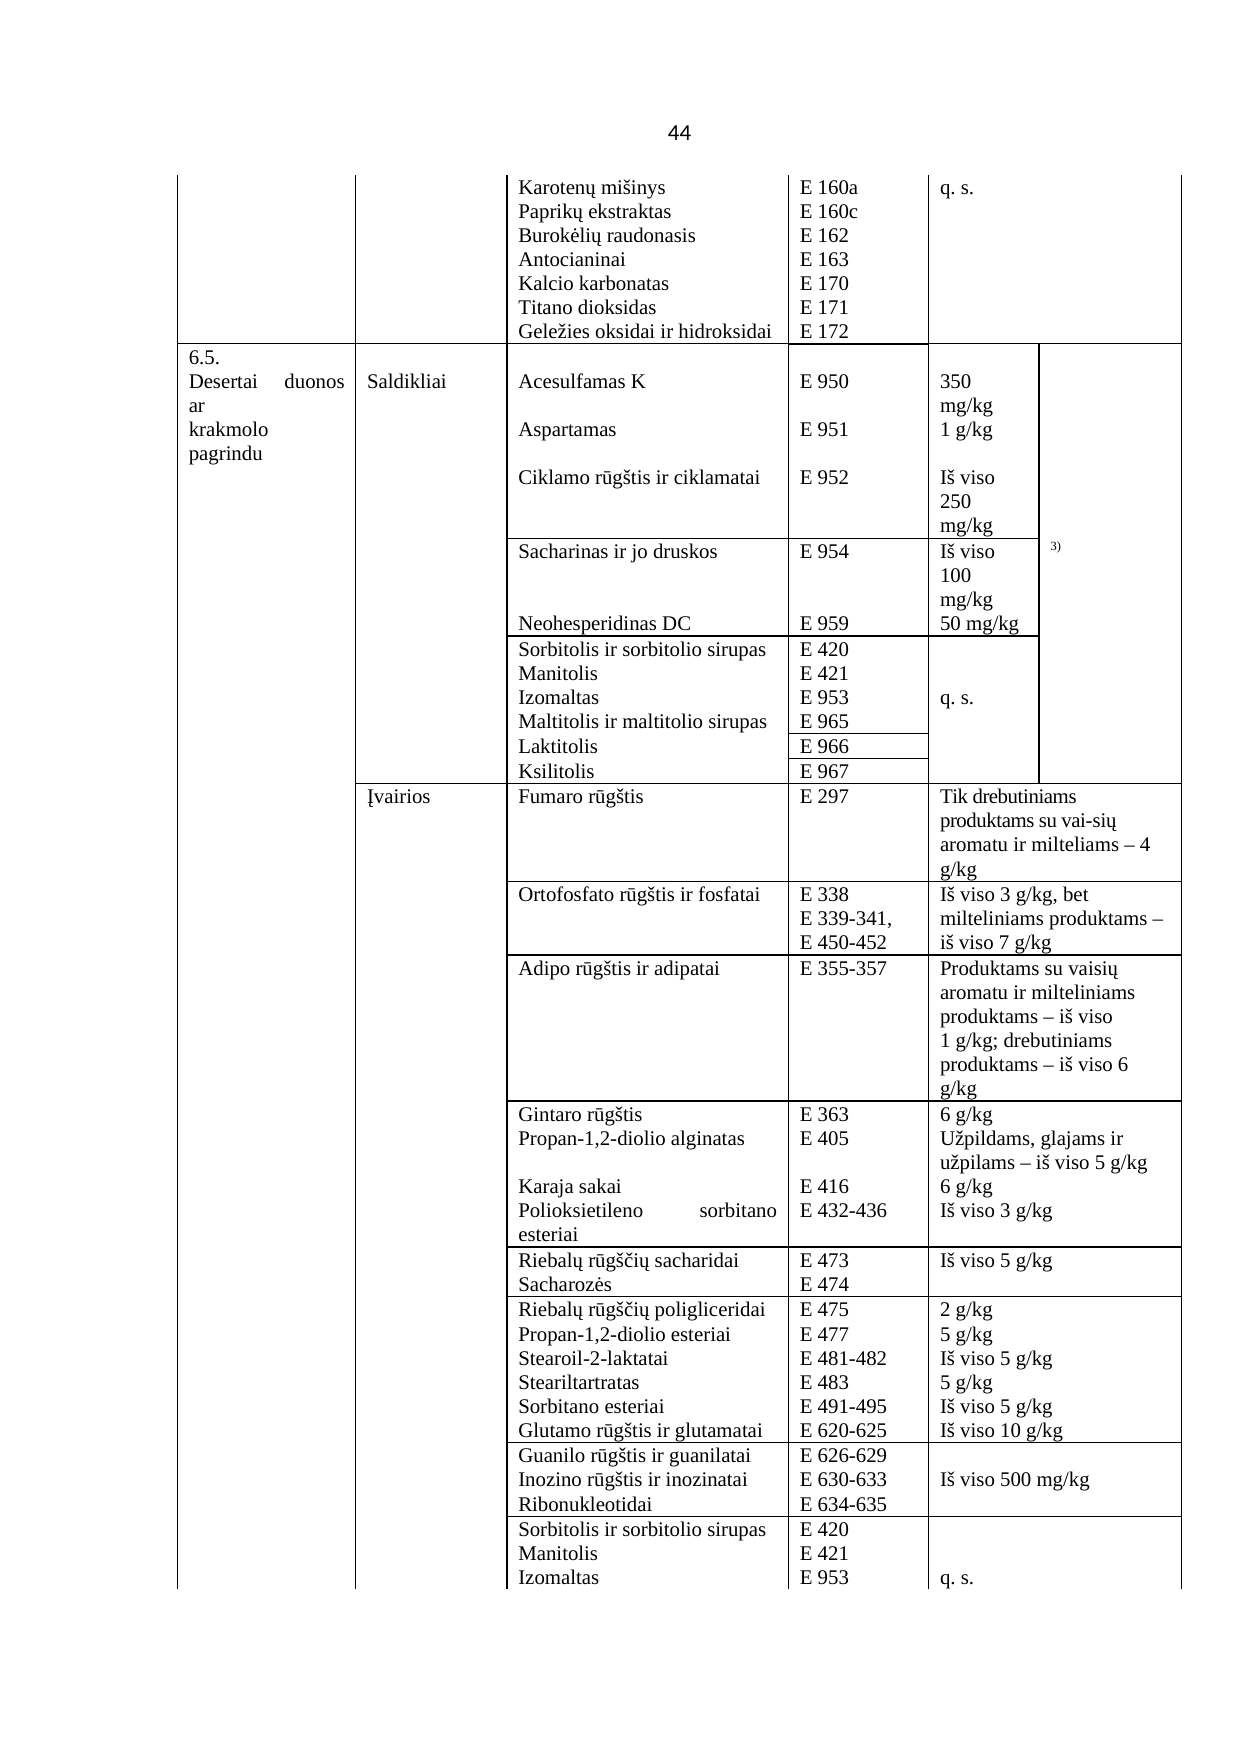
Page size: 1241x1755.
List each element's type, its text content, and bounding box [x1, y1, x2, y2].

table_cell E 421 [789, 661, 928, 685]
table_cell Sacharinas ir jo druskos [508, 539, 788, 611]
table_cell Gintaro rūgštis [508, 1102, 788, 1126]
table_cell [178, 685, 355, 709]
table_cell [178, 175, 355, 199]
table_cell 5 g/kg [929, 1321, 1181, 1346]
table_cell [178, 881, 355, 954]
table_cell [1040, 344, 1181, 417]
table_cell [356, 1346, 506, 1369]
table_cell Neohesperidinas DC [508, 611, 788, 635]
table_cell Izomaltas [508, 685, 788, 709]
table_cell [356, 1442, 506, 1467]
table_cell E 952 [789, 465, 928, 537]
table_cell [356, 1272, 506, 1296]
table_cell [178, 954, 355, 1100]
table_cell E 630-633 [789, 1468, 928, 1491]
table_cell [178, 295, 355, 319]
table_cell [178, 319, 355, 343]
table_cell E 475 [789, 1297, 928, 1321]
table_cell [356, 417, 506, 465]
table_cell [356, 1198, 506, 1246]
table_cell [1040, 733, 1181, 758]
table_cell [356, 465, 506, 537]
table_cell Burokėlių raudonasis [508, 223, 788, 247]
table_cell Iš viso 250 mg/kg [929, 465, 1038, 537]
table_cell [929, 271, 1181, 295]
table_cell [178, 538, 355, 611]
table_cell Karotenų mišinys [508, 175, 788, 199]
table_cell Kalcio karbonatas [508, 271, 788, 295]
table_cell [356, 1565, 506, 1589]
table_cell E 954 [789, 539, 928, 611]
table_cell [178, 1100, 355, 1126]
table_cell [356, 661, 506, 685]
table_cell [356, 709, 506, 733]
table_cell [356, 1541, 506, 1565]
table_cell E 620-625 [789, 1418, 928, 1442]
table_cell E 338 E 339-341, E 450-452 [789, 882, 928, 954]
table_cell [178, 1198, 355, 1246]
table_cell E 162 [789, 223, 928, 247]
table_cell [178, 758, 355, 783]
table_cell Maltitolis ir maltitolio sirupas [508, 709, 788, 733]
table_cell [178, 199, 355, 223]
table_cell Ciklamo rūgštis ir ciklamatai [508, 465, 788, 537]
table_cell [178, 1491, 355, 1516]
table_cell Paprikų ekstraktas [508, 199, 788, 223]
table_cell E 634-635 [789, 1491, 928, 1516]
table_cell Ksilitolis [508, 758, 788, 783]
table_cell Propan-1,2-diolio esteriai [508, 1321, 788, 1346]
table_cell [356, 1468, 506, 1491]
table_cell Glutamo rūgštis ir glutamatai [508, 1418, 788, 1442]
table_cell E 420 [789, 1517, 928, 1541]
table_cell [178, 1321, 355, 1346]
table_cell q. s. [929, 1565, 1181, 1589]
table_cell E 953 [789, 1565, 928, 1589]
table_cell [1040, 611, 1181, 635]
table_cell 350 mg/kg [929, 344, 1038, 417]
table_cell [1040, 661, 1181, 685]
table_cell [178, 1126, 355, 1174]
table_cell [929, 319, 1181, 343]
table_cell E 966 [789, 734, 928, 758]
table_cell [929, 223, 1181, 247]
table_cell [356, 1246, 506, 1272]
table_cell [356, 635, 506, 661]
table_cell [178, 465, 355, 537]
table_cell Ortofosfato rūgštis ir fosfatai [508, 882, 788, 954]
table_cell [356, 954, 506, 1100]
table_cell [356, 1394, 506, 1418]
table_cell [929, 733, 1038, 758]
table_cell [356, 199, 506, 223]
table_cell E 355-357 [789, 956, 928, 1100]
table_cell Sorbitolis ir sorbitolio sirupas [508, 637, 788, 661]
table_cell E 473 [789, 1248, 928, 1272]
table_cell E 363 [789, 1102, 928, 1126]
table_cell [178, 1541, 355, 1565]
table_cell [356, 733, 506, 758]
table_cell 6.5. Desertai duonos ar [178, 344, 355, 417]
table_cell Sorbitolis ir sorbitolio sirupas [508, 1517, 788, 1541]
table_cell [356, 685, 506, 709]
table_cell Stearoil-2-laktatai [508, 1346, 788, 1369]
table_cell E 483 [789, 1370, 928, 1394]
table_cell [929, 709, 1038, 733]
table_cell [178, 1346, 355, 1369]
table_cell [178, 271, 355, 295]
table_cell [178, 611, 355, 635]
table_cell Aspartamas [508, 417, 788, 465]
table_cell E 626-629 [789, 1443, 928, 1467]
table_cell Izomaltas [508, 1565, 788, 1589]
table_cell Sorbitano esteriai [508, 1394, 788, 1418]
table_cell [929, 1491, 1181, 1516]
table_cell E 172 [789, 319, 928, 343]
table_cell 5 g/kg [929, 1370, 1181, 1394]
table_cell E 171 [789, 295, 928, 319]
table_cell Manitolis [508, 1541, 788, 1565]
table_cell [178, 223, 355, 247]
table_cell E 170 [789, 271, 928, 295]
table_cell Antocianinai [508, 247, 788, 271]
table_cell [178, 247, 355, 271]
table_cell Iš viso 500 mg/kg [929, 1468, 1181, 1491]
table_cell E 951 [789, 417, 928, 465]
table_cell Riebalų rūgščių poligliceridai [508, 1297, 788, 1321]
table_cell [356, 611, 506, 635]
table_cell E 297 [789, 784, 928, 881]
table_cell E 953 [789, 685, 928, 709]
table_cell Karaja sakai [508, 1174, 788, 1198]
table_cell [1040, 709, 1181, 733]
table_cell Iš viso 5 g/kg [929, 1394, 1181, 1418]
table_cell E 477 [789, 1321, 928, 1346]
table_cell Steariltartratas [508, 1370, 788, 1394]
table_cell Užpildams, glajams ir užpilams – iš viso 5 g/kg [929, 1126, 1181, 1174]
table_cell [929, 1272, 1181, 1296]
table_cell Propan-1,2-diolio alginatas [508, 1126, 788, 1174]
table_cell E 950 [789, 345, 928, 417]
table_cell [1040, 417, 1181, 465]
table_cell [356, 1370, 506, 1394]
table_cell [178, 1442, 355, 1467]
table_cell Manitolis [508, 661, 788, 685]
table_cell [178, 1246, 355, 1272]
table_cell Laktitolis [508, 733, 788, 758]
table_cell [178, 1370, 355, 1394]
table_cell E 420 [789, 637, 928, 661]
table_cell E 474 [789, 1272, 928, 1296]
table_cell [929, 1443, 1181, 1467]
table_cell [178, 1296, 355, 1321]
table_cell [356, 271, 506, 295]
table_cell Iš viso 100 mg/kg [929, 539, 1038, 611]
table_cell krakmolo pagrindu [178, 417, 355, 465]
table_cell [356, 881, 506, 954]
table_cell Iš viso 5 g/kg [929, 1346, 1181, 1369]
table_cell Iš viso 10 g/kg [929, 1418, 1181, 1442]
table_cell Iš viso 5 g/kg [929, 1248, 1181, 1272]
table_cell Geležies oksidai ir hidroksidai [508, 319, 788, 343]
table_cell [178, 1565, 355, 1589]
table_cell Ribonukleotidai [508, 1491, 788, 1516]
table_cell E 959 [789, 611, 928, 635]
table_cell [356, 1491, 506, 1516]
table_cell Acesulfamas K [508, 344, 788, 417]
table_cell Adipo rūgštis ir adipatai [508, 956, 788, 1100]
table_cell [356, 1174, 506, 1198]
table_cell 1 g/kg [929, 417, 1038, 465]
table_cell Riebalų rūgščių sacharidai [508, 1248, 788, 1272]
table_cell [1040, 465, 1181, 537]
table_cell Sacharozės [508, 1272, 788, 1296]
table_cell q. s. [929, 685, 1038, 709]
table_cell [356, 538, 506, 611]
table_cell [929, 199, 1181, 223]
table_cell [929, 637, 1038, 661]
table_cell E 421 [789, 1541, 928, 1565]
table_cell E 967 [789, 759, 928, 783]
table_cell Inozino rūgštis ir inozinatai [508, 1468, 788, 1491]
table_cell [356, 1126, 506, 1174]
table_cell [356, 223, 506, 247]
table_cell 3) [1040, 538, 1181, 611]
table_cell [1040, 685, 1181, 709]
table_cell [178, 1174, 355, 1198]
table_cell [356, 1296, 506, 1321]
table_cell [929, 758, 1038, 783]
table_cell [929, 1541, 1181, 1565]
table_cell [929, 295, 1181, 319]
table_cell [356, 1418, 506, 1442]
table_cell 6 g/kg [929, 1174, 1181, 1198]
table_cell E 160c [789, 199, 928, 223]
table_cell E 965 [789, 709, 928, 733]
table_cell Iš viso 3 g/kg [929, 1198, 1181, 1246]
table_cell [356, 175, 506, 199]
table_cell [178, 1418, 355, 1442]
table_cell [929, 247, 1181, 271]
table_cell 50 mg/kg [929, 611, 1038, 635]
table_cell [178, 1468, 355, 1491]
table_cell [178, 1394, 355, 1418]
table_cell [178, 709, 355, 733]
table_cell [178, 661, 355, 685]
table_cell 2 g/kg [929, 1297, 1181, 1321]
table_cell Fumaro rūgštis [508, 784, 788, 881]
table_cell E 432-436 [789, 1198, 928, 1246]
table_cell [178, 1516, 355, 1541]
table_cell [356, 247, 506, 271]
table_cell q. s. [929, 175, 1181, 199]
table_cell [178, 783, 355, 881]
table_cell E 163 [789, 247, 928, 271]
table_cell Polioksietileno sorbitano esteriai [508, 1198, 788, 1246]
table_cell [178, 733, 355, 758]
table_cell [356, 758, 506, 783]
table_cell Titano dioksidas [508, 295, 788, 319]
table_cell [356, 1516, 506, 1541]
table_cell [1040, 635, 1181, 661]
table_cell Saldikliai [356, 344, 506, 417]
table_cell [929, 1517, 1181, 1541]
table_cell [356, 1321, 506, 1346]
table_cell Iš viso 3 g/kg, bet milteliniams produktams – iš viso 7 g/kg [929, 882, 1181, 954]
table_cell E 405 [789, 1126, 928, 1174]
table_cell [178, 635, 355, 661]
table_cell E 160a [789, 175, 928, 199]
table_cell [356, 319, 506, 343]
table_cell [929, 661, 1038, 685]
table_cell [178, 1272, 355, 1296]
table_cell [356, 295, 506, 319]
table_cell E 491-495 [789, 1394, 928, 1418]
table_cell Tik drebutiniams produktams su vai-sių aromatu ir milteliams – 4 g/kg [929, 784, 1181, 881]
table_cell 6 g/kg [929, 1102, 1181, 1126]
table_cell Įvairios [356, 784, 506, 881]
table_cell Produktams su vaisių aromatu ir milteliniams produktams – iš viso 1 g/kg; drebutiniams produktams – iš viso 6 g/kg [929, 956, 1181, 1100]
table_cell [356, 1100, 506, 1126]
table_cell E 481-482 [789, 1346, 928, 1369]
table_cell [1040, 758, 1181, 783]
table_cell Guanilo rūgštis ir guanilatai [508, 1443, 788, 1467]
table_cell E 416 [789, 1174, 928, 1198]
